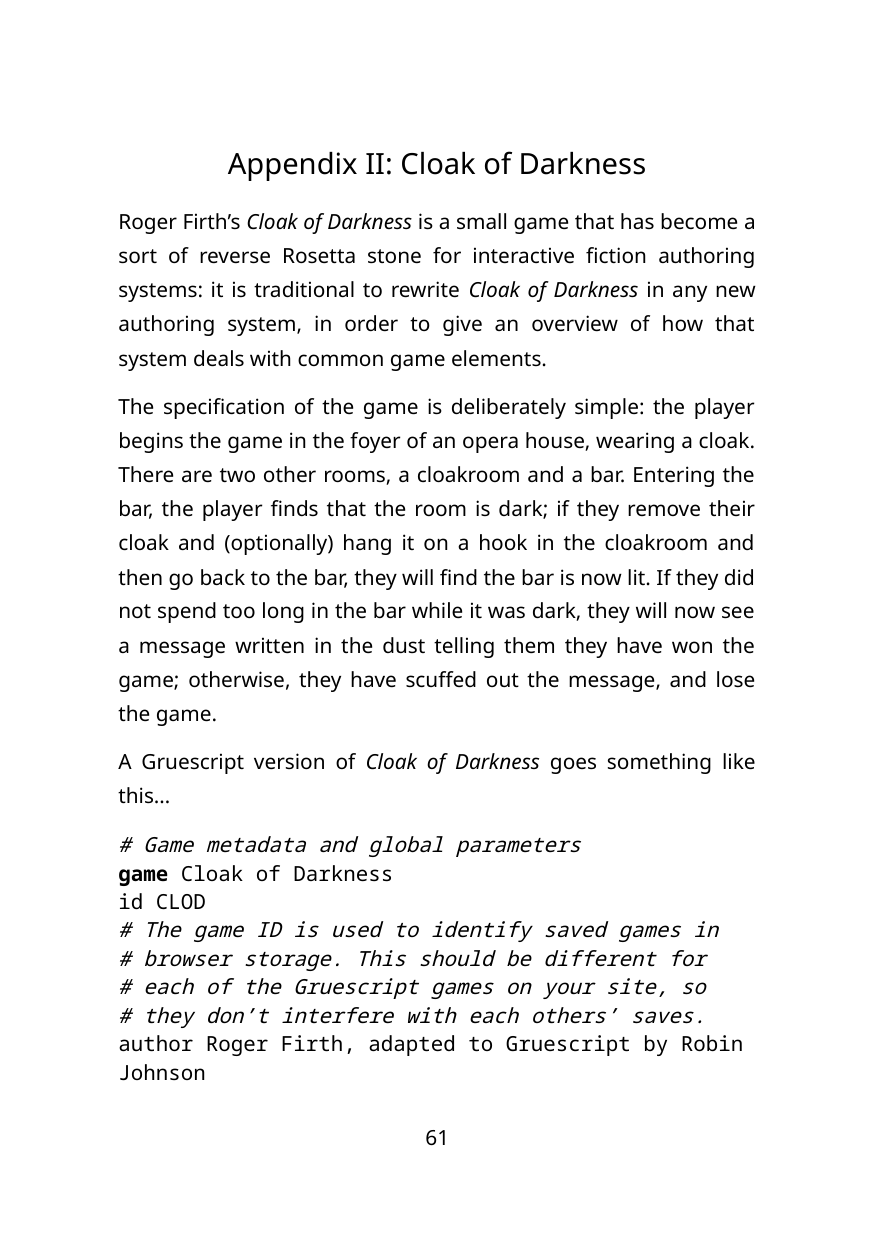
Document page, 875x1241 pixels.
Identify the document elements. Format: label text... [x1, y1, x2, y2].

text The specification of the game is deliberately simple: the player begins the game in the foyer of an opera house, wearing a cloak. There are two other rooms, a cloakroom and a bar. Entering the bar, the player finds that the room is dark; if they remove their cloak and (optionally) hang it on a hook in the cloakroom and then go back to the bar, they will find the bar is now lit. If they did not spend too long in the bar while it was dark, they will now see a message written in the dust telling them they have won the game; otherwise, they have scuffed out the message, and lose the game. [118, 392, 756, 727]
text # browser storage. This should be different for [118, 944, 756, 972]
text Roger Firth’s Cloak of Darkness is a small game that has become a sort of reverse Rosetta stone for interactive fiction authoring systems: it is traditional to rewrite Cloak of Darkness in any new authoring system, in order to give an overview of how that system deals with common game elements. [118, 207, 756, 372]
text # The game ID is used to identify saved games in [118, 916, 756, 944]
text # they don’t interfere with each others’ saves. [118, 1001, 756, 1029]
text id CLOD [118, 887, 756, 916]
text game Cloak of Darkness [118, 859, 756, 887]
subtitle Appendix II: Cloak of Darkness [118, 143, 756, 183]
text author Roger Firth, adapted to Gruescript by Robin Johnson [118, 1029, 756, 1086]
text A Gruescript version of Cloak of Darkness goes something like this… [118, 747, 756, 810]
text # Game metadata and global parameters [118, 830, 756, 859]
text # each of the Gruescript games on your site, so [118, 972, 756, 1001]
